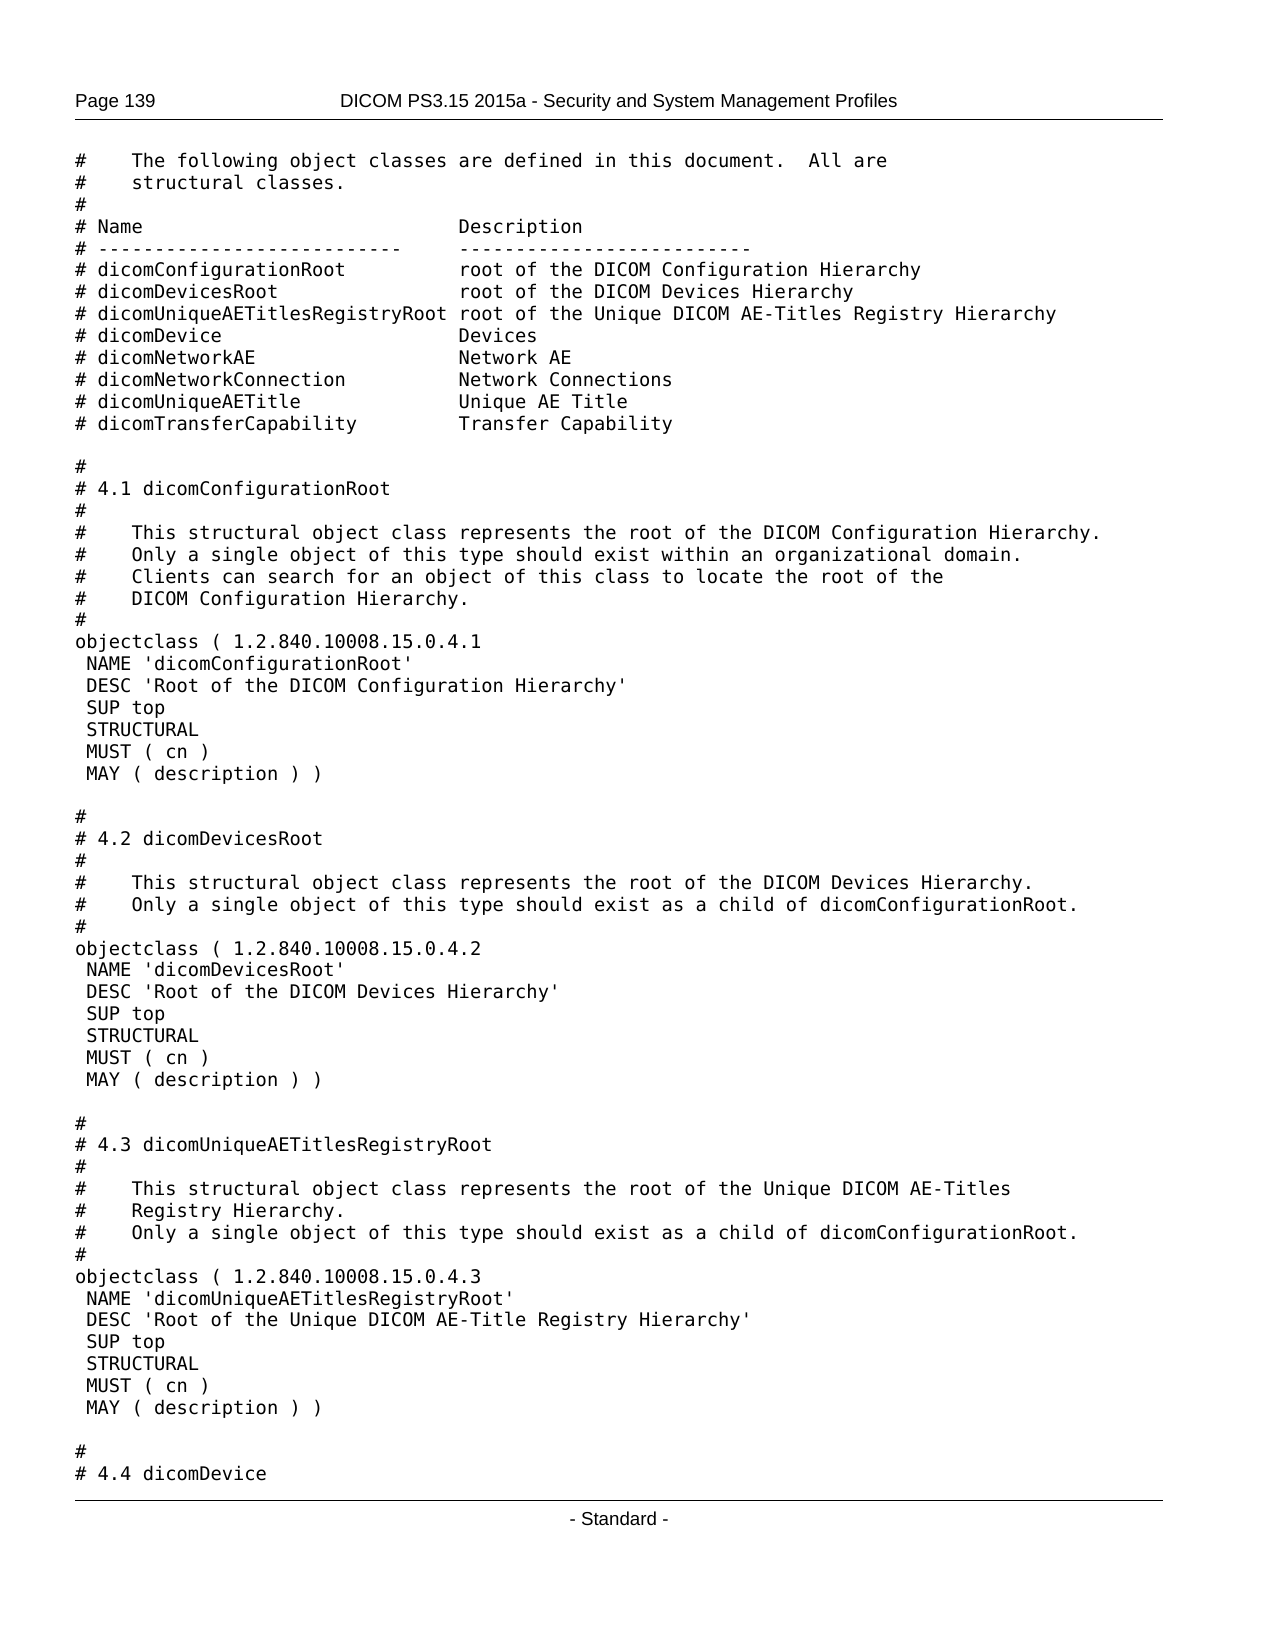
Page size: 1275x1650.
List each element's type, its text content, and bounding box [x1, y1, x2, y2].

text # The following object classes are defined in this document. All are # structural classes. # # Name Description # --------------------------- -------------------------- # dicomConfigurationRoot root of the DICOM Configuration Hierarchy # dicomDevicesRoot root of the DICOM Devices Hierarchy # dicomUniqueAETitlesRegistryRoot root of the Unique DICOM AE-Titles Registry Hierarchy # dicomDevice Devices # dicomNetworkAE Network AE # dicomNetworkConnection Network Connections # dicomUniqueAETitle Unique AE Title # dicomTransferCapability Transfer Capability # # 4.1 dicomConfigurationRoot # # This structural object class represents the root of the DICOM Configuration Hierarchy. # Only a single object of this type should exist within an organizational domain. # Clients can search for an object of this class to locate the root of the # DICOM Configuration Hierarchy. # objectclass ( 1.2.840.10008.15.0.4.1 NAME 'dicomConfigurationRoot' DESC 'Root of the DICOM Configuration Hierarchy' SUP top STRUCTURAL MUST ( cn ) MAY ( description ) ) # # 4.2 dicomDevicesRoot # # This structural object class represents the root of the DICOM Devices Hierarchy. # Only a single object of this type should exist as a child of dicomConfigurationRoot. # objectclass ( 1.2.840.10008.15.0.4.2 NAME 'dicomDevicesRoot' DESC 'Root of the DICOM Devices Hierarchy' SUP top STRUCTURAL MUST ( cn ) MAY ( description ) ) # # 4.3 dicomUniqueAETitlesRegistryRoot # # This structural object class represents the root of the Unique DICOM AE-Titles # Registry Hierarchy. # Only a single object of this type should exist as a child of dicomConfigurationRoot. # objectclass ( 1.2.840.10008.15.0.4.3 NAME 'dicomUniqueAETitlesRegistryRoot' DESC 'Root of the Unique DICOM AE-Title Registry Hierarchy' SUP top STRUCTURAL MUST ( cn ) MAY ( description ) ) # # 4.4 dicomDevice [75, 150, 1162, 1484]
